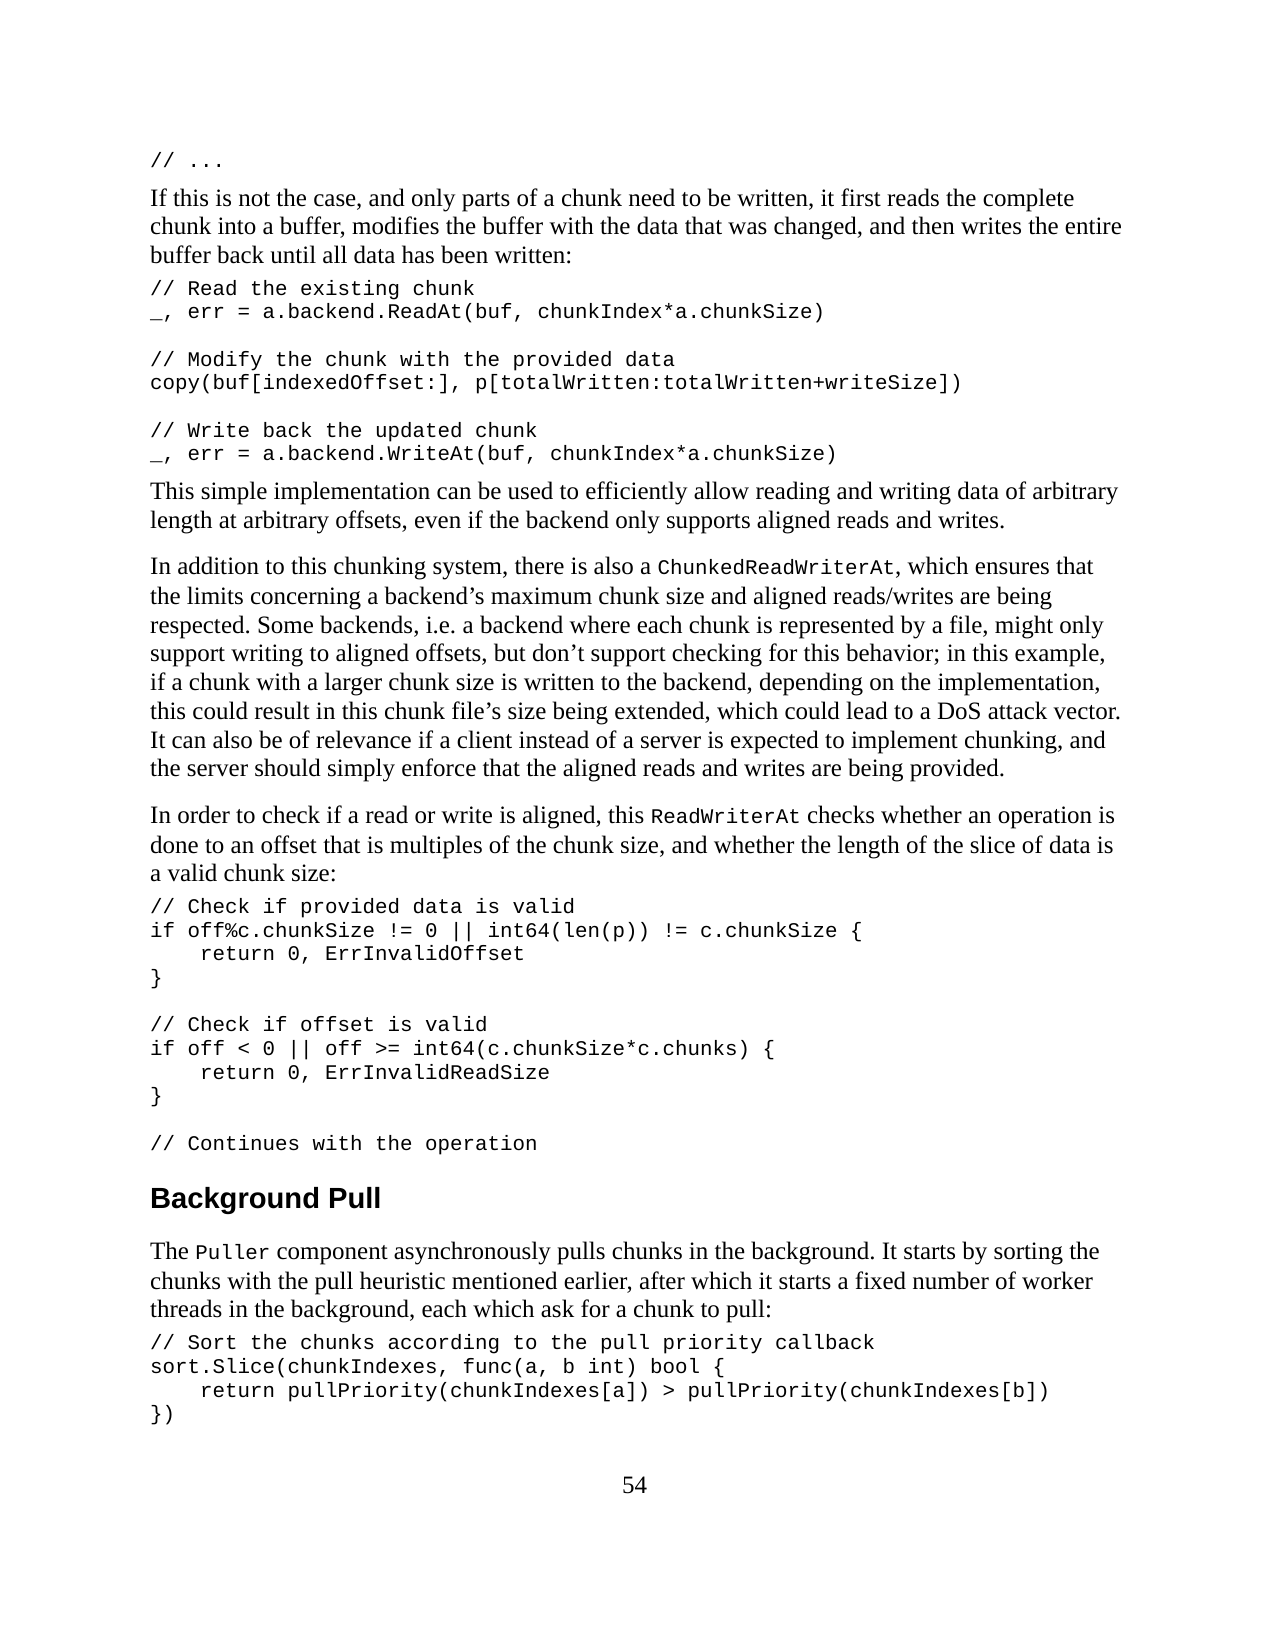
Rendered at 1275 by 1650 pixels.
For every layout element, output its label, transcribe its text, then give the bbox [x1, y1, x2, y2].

text copy(buf[indexedOffset:], p[totalWritten:totalWritten+writeSize]) [150, 372, 1125, 396]
text // Write back the updated chunk [150, 420, 1125, 443]
text If this is not the case, and only parts of a chunk need to be written, it first reads the complete chunk into a buffer, modifies the buffer with the data that was changed, and then writes the entire buffer back until all data has been written: [150, 183, 1125, 269]
text In addition to this chunking system, there is also a ChunkedReadWriterAt, which ensures that the limits concerning a backend’s maximum chunk size and aligned reads/writes are being respected. Some backends, i.e. a backend where each chunk is represented by a file, might only support writing to aligned offsets, but don’t support checking for this behavior; in this example, if a chunk with a larger chunk size is written to the backend, depending on the implementation, this could result in this chunk file’s size being extended, which could lead to a DoS attack vector. It can also be of relevance if a client instead of a server is expected to implement chunking, and the server should simply enforce that the aligned reads and writes are being provided. [150, 551, 1125, 782]
text } [150, 967, 1125, 991]
text sort.Slice(chunkIndexes, func(a, b int) bool { [150, 1356, 1125, 1379]
text In order to check if a read or write is aligned, this ReadWriterAt checks whether an operation is done to an offset that is multiples of the chunk size, and whether the length of the slice of data is a valid chunk size: [150, 800, 1125, 887]
text return 0, ErrInvalidOffset [150, 943, 1125, 967]
text } [150, 1085, 1125, 1109]
text // Continues with the operation [150, 1133, 1125, 1156]
text // Check if provided data is valid [150, 896, 1125, 920]
text // ... [150, 150, 1125, 174]
subtitle Background Pull [150, 1181, 1125, 1215]
text if off < 0 || off >= int64(c.chunkSize*c.chunks) { [150, 1038, 1125, 1062]
text return pullPriority(chunkIndexes[a]) > pullPriority(chunkIndexes[b]) [150, 1379, 1125, 1403]
text This simple implementation can be used to efficiently allow reading and writing data of arbitrary length at arbitrary offsets, even if the backend only supports aligned reads and writes. [150, 476, 1125, 533]
text // Modify the chunk with the provided data [150, 349, 1125, 372]
text // Check if offset is valid [150, 1014, 1125, 1038]
text }) [150, 1403, 1125, 1427]
text // Read the existing chunk [150, 278, 1125, 301]
text if off%c.chunkSize != 0 || int64(len(p)) != c.chunkSize { [150, 920, 1125, 943]
text _, err = a.backend.WriteAt(buf, chunkIndex*a.chunkSize) [150, 443, 1125, 467]
text The Puller component asynchronously pulls chunks in the background. It starts by sorting the chunks with the pull heuristic mentioned earlier, after which it starts a fixed number of worker threads in the background, each which ask for a chunk to pull: [150, 1236, 1125, 1323]
text return 0, ErrInvalidReadSize [150, 1062, 1125, 1085]
text // Sort the chunks according to the pull priority callback [150, 1332, 1125, 1356]
text _, err = a.backend.ReadAt(buf, chunkIndex*a.chunkSize) [150, 301, 1125, 325]
